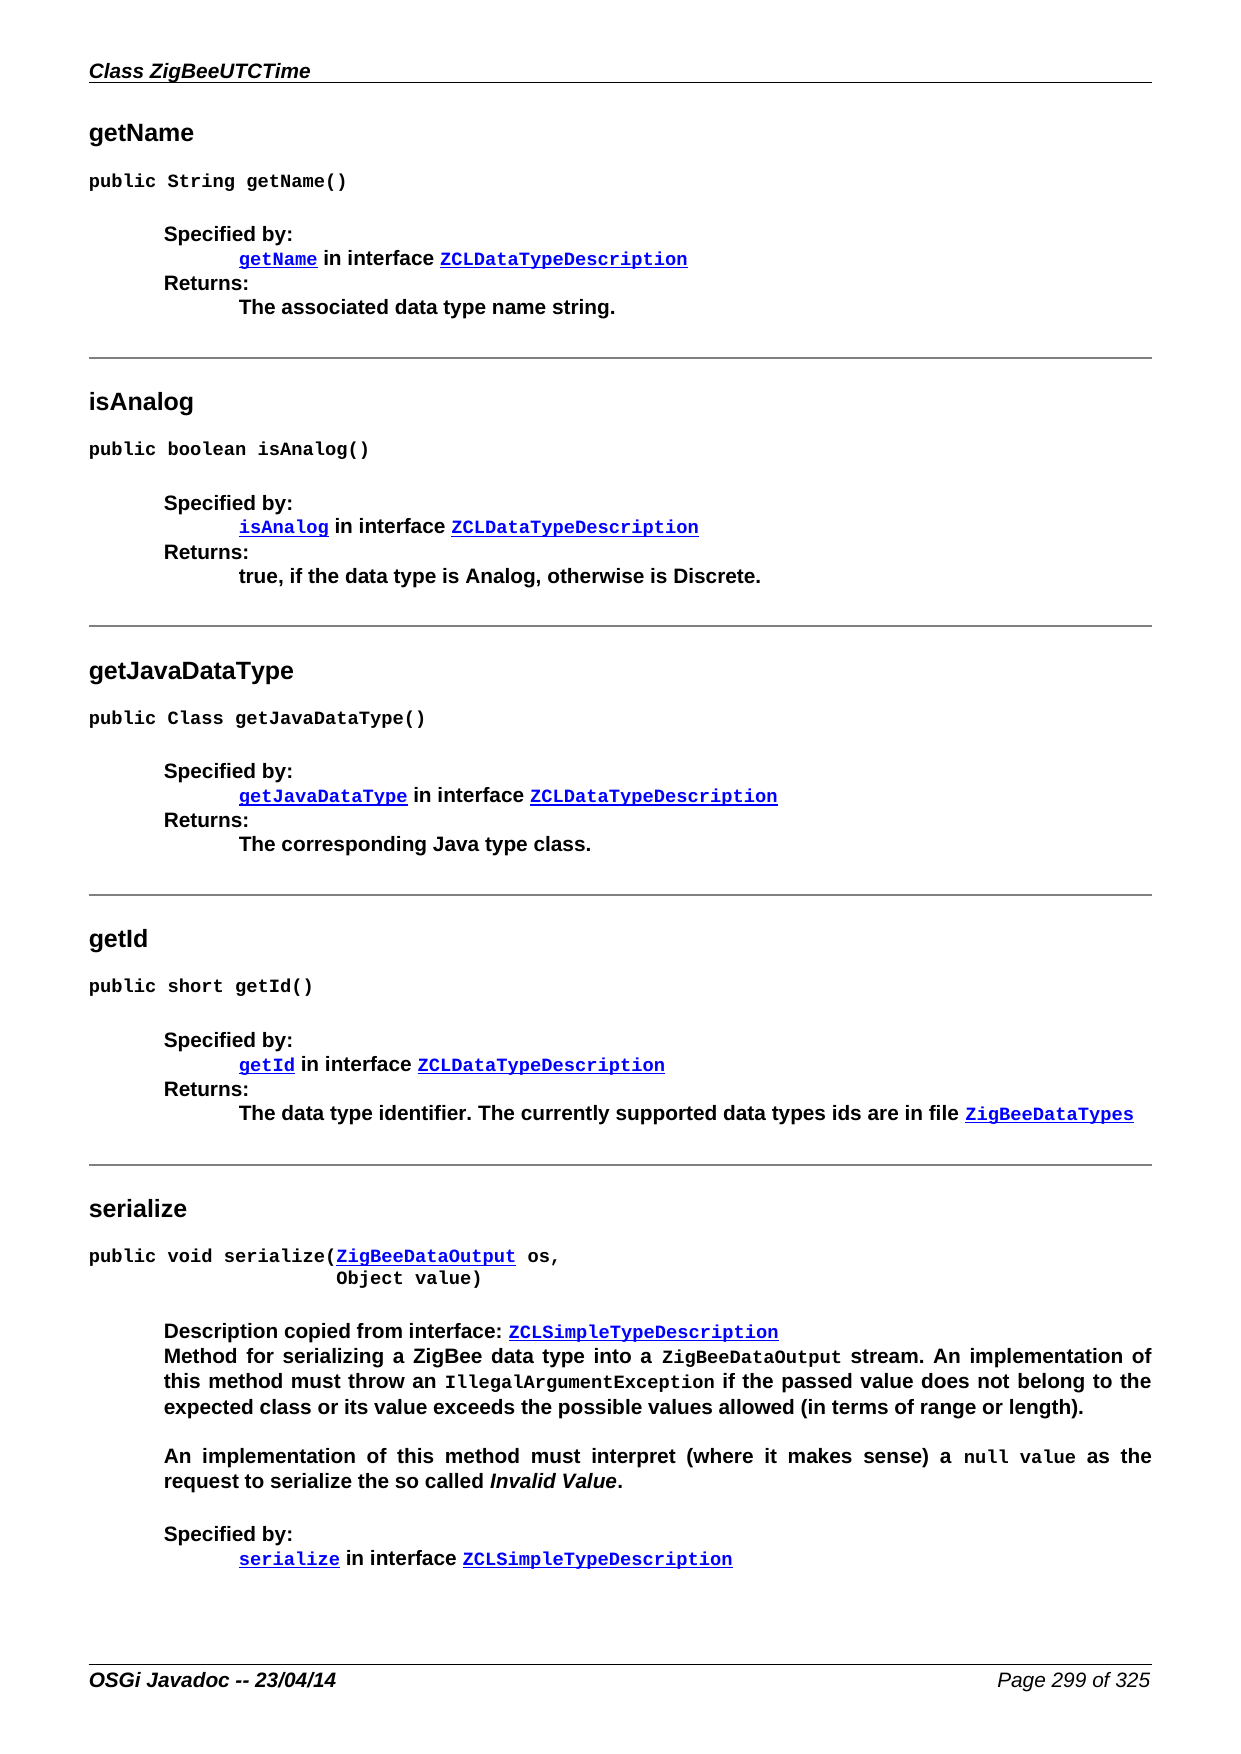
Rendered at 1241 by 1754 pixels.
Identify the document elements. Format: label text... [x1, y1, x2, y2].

text getId in interface ZCLDataTypeDescription [238, 1052, 1152, 1077]
text The data type identifier. The currently supported data types ids are in file ZigBeeDataTypes [238, 1101, 1152, 1126]
text public Class getJavaDataType() [88, 709, 1152, 730]
subtitle serialize [88, 1194, 1152, 1223]
text getJavaDataType in interface ZCLDataTypeDescription [238, 783, 1152, 808]
text Specified by: [163, 490, 1152, 514]
text public void serialize(ZigBeeDataOutput os, Object value) [88, 1247, 1152, 1290]
text An implementation of this method must interpret (where it makes sense) a null value as the request to serialize the so called Invalid Value. [163, 1443, 1152, 1493]
text isAnalog in interface ZCLDataTypeDescription [238, 514, 1152, 539]
text Description copied from interface: ZCLSimpleTypeDescription [163, 1319, 1152, 1344]
subtitle getName [88, 118, 1152, 147]
text true, if the data type is Analog, otherwise is Discrete. [238, 563, 1152, 587]
text Specified by: [163, 759, 1152, 783]
text Returns: [163, 271, 1152, 295]
text public String getName() [88, 171, 1152, 193]
text Specified by: [163, 1028, 1152, 1052]
subtitle getId [88, 924, 1152, 953]
text Specified by: [163, 1522, 1152, 1546]
text getName in interface ZCLDataTypeDescription [238, 246, 1152, 271]
text Returns: [163, 808, 1152, 832]
text serialize in interface ZCLSimpleTypeDescription [238, 1546, 1152, 1571]
text public short getId() [88, 977, 1152, 998]
text public boolean isAnalog() [88, 440, 1152, 461]
text Method for serializing a ZigBee data type into a ZigBeeDataOutput stream. An implementation of this method must throw an IllegalArgumentException if the passed value does not belong to the expected class or its value exceeds the possible values allowed (in terms of range or length). [163, 1344, 1152, 1418]
text The corresponding Java type class. [238, 832, 1152, 856]
text The associated data type name string. [238, 295, 1152, 319]
text Specified by: [163, 222, 1152, 246]
text Returns: [163, 1077, 1152, 1101]
text Returns: [163, 539, 1152, 563]
subtitle isAnalog [88, 387, 1152, 416]
subtitle getJavaDataType [88, 656, 1152, 684]
